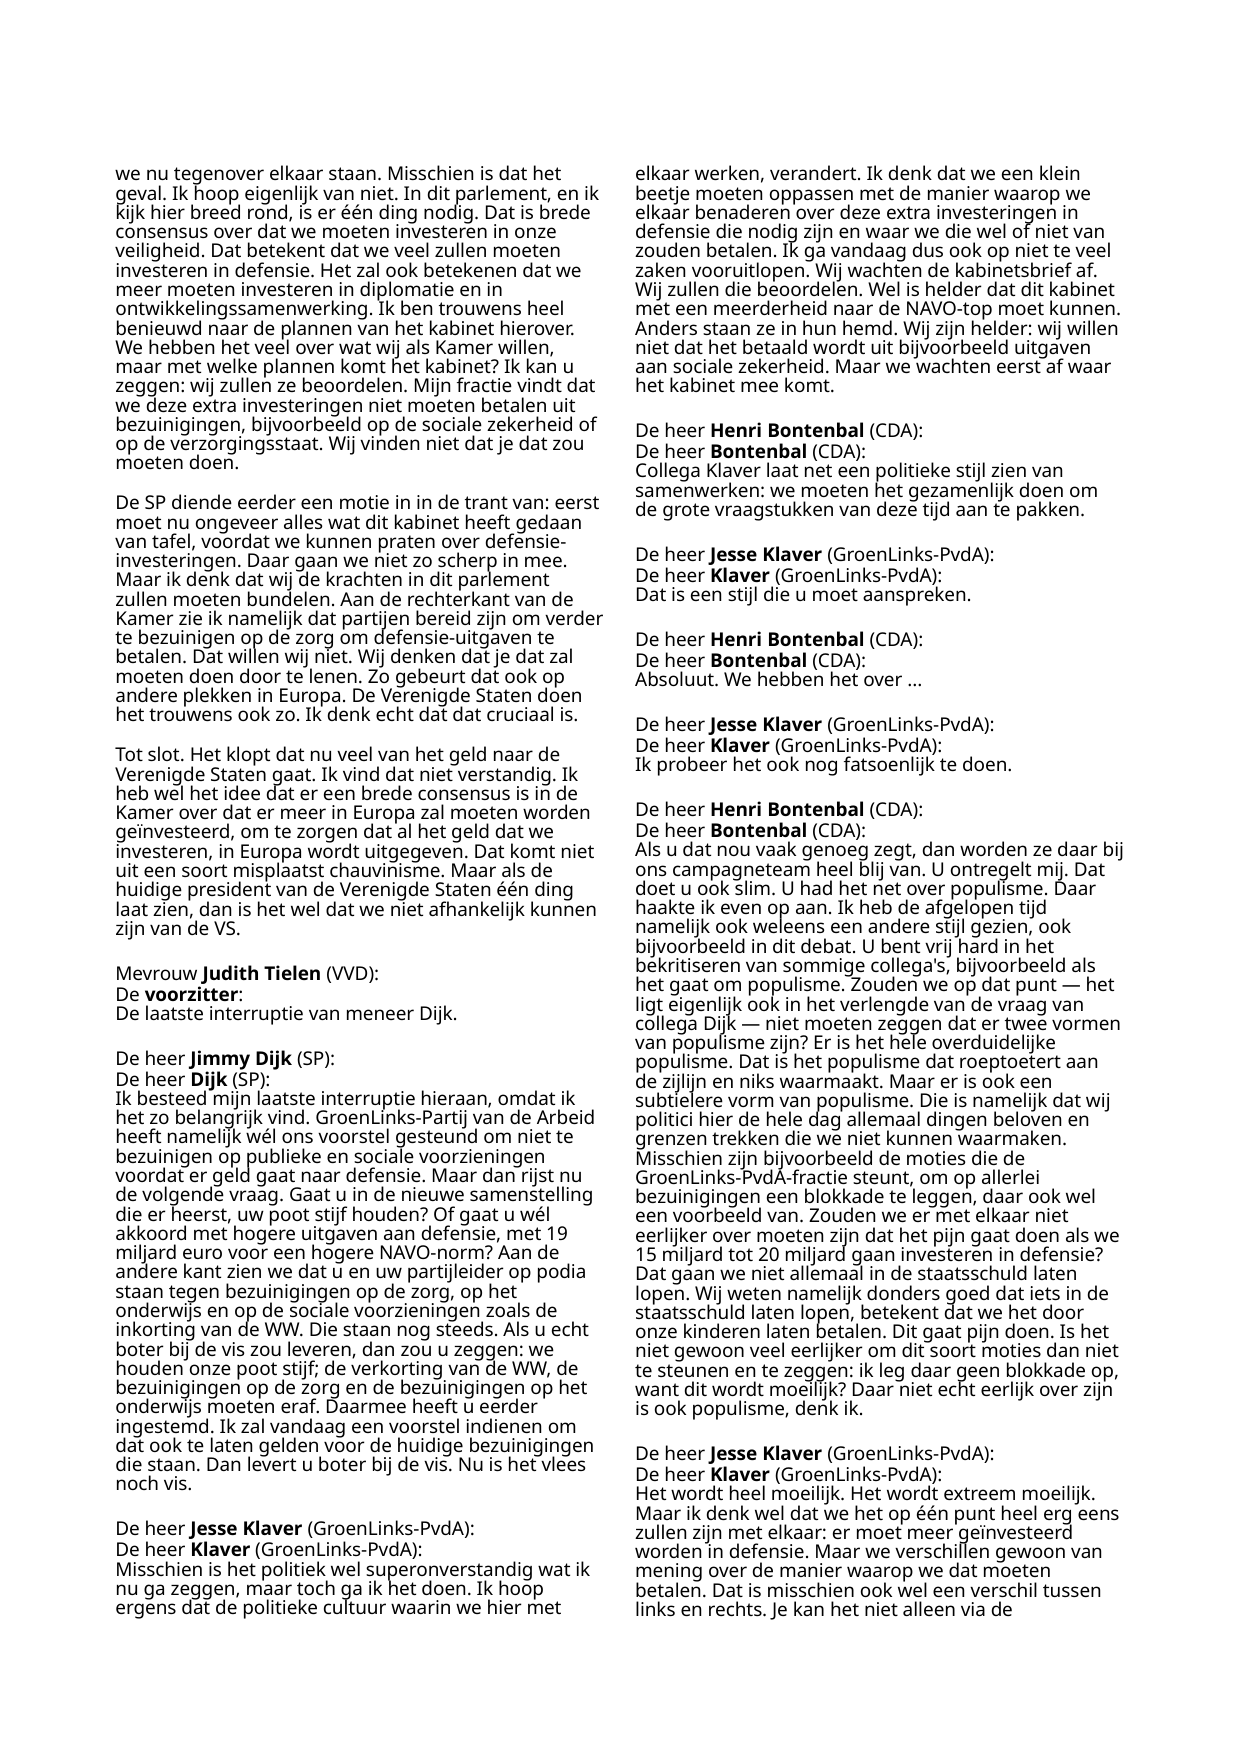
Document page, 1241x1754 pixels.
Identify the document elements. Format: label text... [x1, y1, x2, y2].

text Tot slot. Het klopt dat nu veel van het geld naar de Verenigde Staten gaat. Ik vind dat niet verstandig. Ik heb wel het idee dat er een brede consensus is in de Kamer over dat er meer in Europa zal moeten worden geïnvesteerd, om te zorgen dat al het geld dat we investeren, in Europa wordt uitgegeven. Dat komt niet uit een soort misplaatst chauvinisme. Maar als de huidige president van de Verenigde Staten één ding laat zien, dan is het wel dat we niet afhankelijk kunnen zijn van de VS. [115, 746, 605, 939]
text De heer Klaver (GroenLinks-PvdA): [635, 737, 1125, 756]
text De heer Jimmy Dijk (SP): [115, 1045, 605, 1071]
text elkaar werken, verandert. Ik denk dat we een klein beetje moeten oppassen met de manier waarop we elkaar benaderen over deze extra investeringen in defensie die nodig zijn en waar we die wel of niet van zouden betalen. Ik ga vandaag dus ook op niet te veel zaken vooruitlopen. Wij wachten de kabinetsbrief af. Wij zullen die beoordelen. Wel is helder dat dit kabinet met een meerderheid naar de NAVO-top moet kunnen. Anders staan ze in hun hemd. Wij zijn helder: wij willen niet dat het betaald wordt uit bijvoorbeeld uitgaven aan sociale zekerheid. Maar we wachten eerst af waar het kabinet mee komt. [635, 165, 1125, 397]
text Absoluut. We hebben het over ... [635, 671, 1125, 690]
text De heer Klaver (GroenLinks-PvdA): [635, 567, 1125, 586]
text De heer Henri Bontenbal (CDA): [635, 626, 1125, 652]
text Misschien is het politiek wel superonverstandig wat ik nu ga zeggen, maar toch ga ik het doen. Ik hoop ergens dat de politieke cultuur waarin we hier met [115, 1561, 605, 1618]
text Ik besteed mijn laatste interruptie hieraan, omdat ik het zo belangrijk vind. GroenLinks-Partij van de Arbeid heeft namelijk wél ons voorstel gesteund om niet te bezuinigen op publieke en sociale voorzieningen voordat er geld gaat naar defensie. Maar dan rijst nu de volgende vraag. Gaat u in de nieuwe samenstelling die er heerst, uw poot stijf houden? Of gaat u wél akkoord met hogere uitgaven aan defensie, met 19 miljard euro voor een hogere NAVO-norm? Aan de andere kant zien we dat u en uw partijleider op podia staan tegen bezuinigingen op de zorg, op het onderwijs en op de sociale voorzieningen zoals de inkorting van de WW. Die staan nog steeds. Als u echt boter bij de vis zou leveren, dan zou u zeggen: we houden onze poot stijf; de verkorting van de WW, de bezuinigingen op de zorg en de bezuinigingen op het onderwijs moeten eraf. Daarmee heeft u eerder ingestemd. Ik zal vandaag een voorstel indienen om dat ook te laten gelden voor de huidige bezuinigingen die staan. Dan levert u boter bij de vis. Nu is het vlees noch vis. [115, 1090, 605, 1495]
text De heer Klaver (GroenLinks-PvdA): [115, 1541, 605, 1561]
text Het wordt heel moeilijk. Het wordt extreem moeilijk. Maar ik denk wel dat we het op één punt heel erg eens zullen zijn met elkaar: er moet meer geïnvesteerd worden in defensie. Maar we verschillen gewoon van mening over de manier waarop we dat moeten betalen. Dat is misschien ook wel een verschil tussen links en rechts. Je kan het niet alleen via de [635, 1485, 1125, 1620]
text De heer Jesse Klaver (GroenLinks-PvdA): [635, 711, 1125, 737]
text Dat is een stijl die u moet aanspreken. [635, 586, 1125, 605]
text De voorzitter: [115, 986, 605, 1005]
text De heer Jesse Klaver (GroenLinks-PvdA): [635, 1440, 1125, 1466]
text De heer Bontenbal (CDA): [635, 652, 1125, 671]
text De heer Jesse Klaver (GroenLinks-PvdA): [115, 1516, 605, 1541]
text De SP diende eerder een motie in in de trant van: eerst moet nu ongeveer alles wat dit kabinet heeft gedaan van tafel, voordat we kunnen praten over defensie-investeringen. Daar gaan we niet zo scherp in mee. Maar ik denk dat wij de krachten in dit parlement zullen moeten bundelen. Aan de rechterkant van de Kamer zie ik namelijk dat partijen bereid zijn om verder te bezuinigen op de zorg om defensie-uitgaven te betalen. Dat willen wij niet. Wij denken dat je dat zal moeten doen door te lenen. Zo gebeurt dat ook op andere plekken in Europa. De Verenigde Staten doen het trouwens ook zo. Ik denk echt dat dat cruciaal is. [115, 494, 605, 726]
text De heer Bontenbal (CDA): [635, 822, 1125, 841]
text De laatste interruptie van meneer Dijk. [115, 1005, 605, 1024]
text De heer Klaver (GroenLinks-PvdA): [635, 1466, 1125, 1485]
text Ik probeer het ook nog fatsoenlijk te doen. [635, 756, 1125, 776]
text we nu tegenover elkaar staan. Misschien is dat het geval. Ik hoop eigenlijk van niet. In dit parlement, en ik kijk hier breed rond, is er één ding nodig. Dat is brede consensus over dat we moeten investeren in onze veiligheid. Dat betekent dat we veel zullen moeten investeren in defensie. Het zal ook betekenen dat we meer moeten investeren in diplomatie en in ontwikkelingssamenwerking. Ik ben trouwens heel benieuwd naar de plannen van het kabinet hierover. We hebben het veel over wat wij als Kamer willen, maar met welke plannen komt het kabinet? Ik kan u zeggen: wij zullen ze beoordelen. Mijn fractie vindt dat we deze extra investeringen niet moeten betalen uit bezuinigingen, bijvoorbeeld op de sociale zekerheid of op de verzorgingsstaat. Wij vinden niet dat je dat zou moeten doen. [115, 165, 605, 474]
text De heer Henri Bontenbal (CDA): [635, 796, 1125, 822]
text De heer Bontenbal (CDA): [635, 443, 1125, 462]
text De heer Henri Bontenbal (CDA): [635, 417, 1125, 443]
text Mevrouw Judith Tielen (VVD): [115, 960, 605, 986]
text Collega Klaver laat net een politieke stijl zien van samenwerken: we moeten het gezamenlijk doen om de grote vraagstukken van deze tijd aan te pakken. [635, 462, 1125, 520]
text De heer Dijk (SP): [115, 1071, 605, 1090]
text Als u dat nou vaak genoeg zegt, dan worden ze daar bij ons campagneteam heel blij van. U ontregelt mij. Dat doet u ook slim. U had het net over populisme. Daar haakte ik even op aan. Ik heb de afgelopen tijd namelijk ook weleens een andere stijl gezien, ook bijvoorbeeld in dit debat. U bent vrij hard in het bekritiseren van sommige collega's, bijvoorbeeld als het gaat om populisme. Zouden we op dat punt — het ligt eigenlijk ook in het verlengde van de vraag van collega Dijk — niet moeten zeggen dat er twee vormen van populisme zijn? Er is het hele overduidelijke populisme. Dat is het populisme dat roeptoetert aan de zijlijn en niks waarmaakt. Maar er is ook een subtielere vorm van populisme. Die is namelijk dat wij politici hier de hele dag allemaal dingen beloven en grenzen trekken die we niet kunnen waarmaken. Misschien zijn bijvoorbeeld de moties die de GroenLinks-PvdA-fractie steunt, om op allerlei bezuinigingen een blokkade te leggen, daar ook wel een voorbeeld van. Zouden we er met elkaar niet eerlijker over moeten zijn dat het pijn gaat doen als we 15 miljard tot 20 miljard gaan investeren in defensie? Dat gaan we niet allemaal in de staatsschuld laten lopen. Wij weten namelijk donders goed dat iets in de staatsschuld laten lopen, betekent dat we het door onze kinderen laten betalen. Dit gaat pijn doen. Is het niet gewoon veel eerlijker om dit soort moties dan niet te steunen en te zeggen: ik leg daar geen blokkade op, want dit wordt moeilijk? Daar niet echt eerlijk over zijn is ook populisme, denk ik. [635, 841, 1125, 1419]
text De heer Jesse Klaver (GroenLinks-PvdA): [635, 541, 1125, 567]
